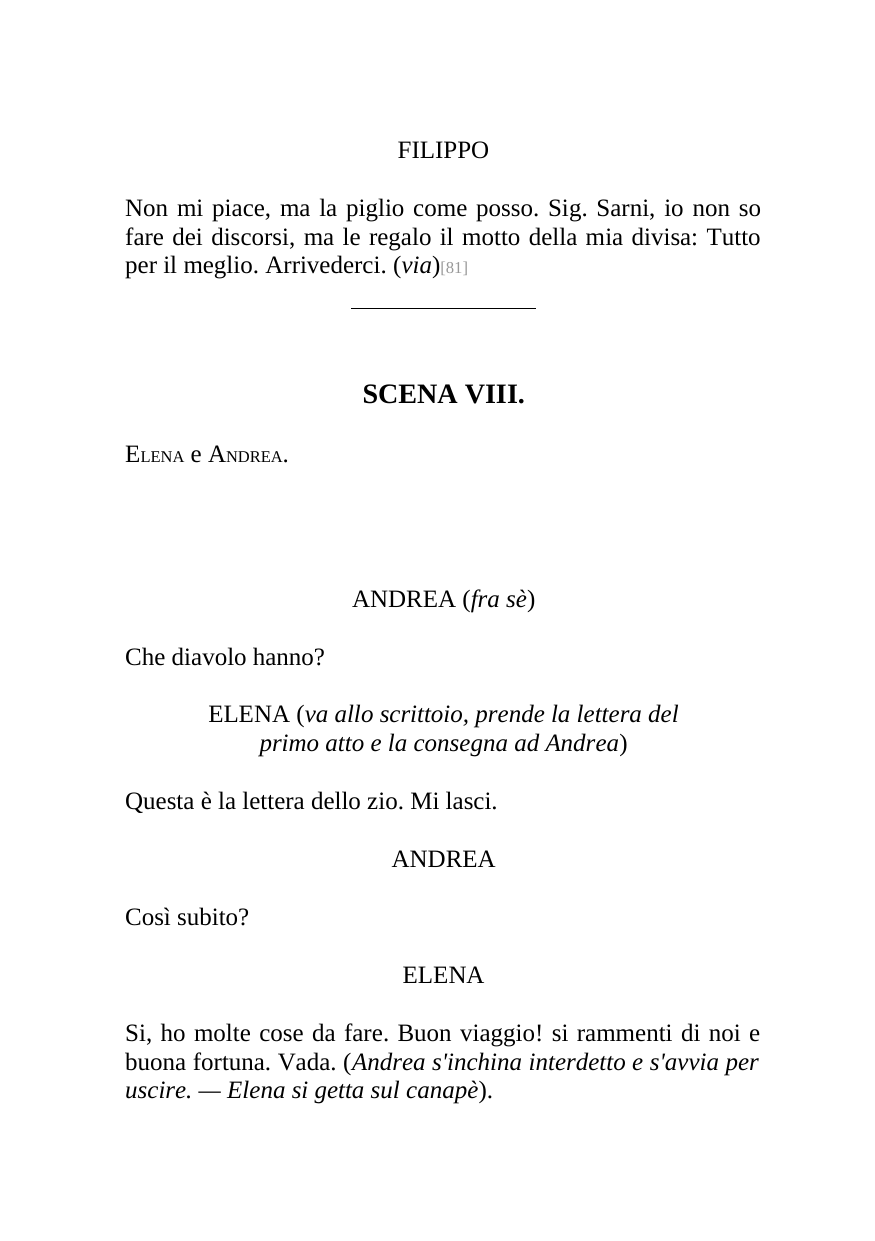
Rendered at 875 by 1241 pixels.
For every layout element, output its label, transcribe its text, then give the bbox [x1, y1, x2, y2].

text Questa è la lettera dello zio. Mi lasci. [125, 786, 762, 815]
text Elena e Andrea. [125, 439, 762, 468]
text ELENA (va allo scrittoio, prende la lettera del primo atto e la consegna ad Andrea) [125, 699, 762, 757]
text ANDREA [125, 844, 762, 873]
text FILIPPO [125, 135, 762, 164]
subtitle SCENA VIII. [125, 377, 762, 410]
text Così subito? [125, 902, 762, 931]
text ELENA [125, 960, 762, 989]
text Che diavolo hanno? [125, 642, 762, 670]
text Non mi piace, ma la piglio come posso. Sig. Sarni, io non so fare dei discorsi, ma le regalo il motto della mia divisa: Tutto per il meglio. Arrivederci. (via)[81] [125, 193, 762, 279]
text Si, ho molte cose da fare. Buon viaggio! si rammenti di noi e buona fortuna. Vada. (Andrea s'inchina interdetto e s'avvia per uscire. — Elena si getta sul canapè). [125, 1018, 762, 1104]
text ANDREA (fra sè) [125, 584, 762, 612]
